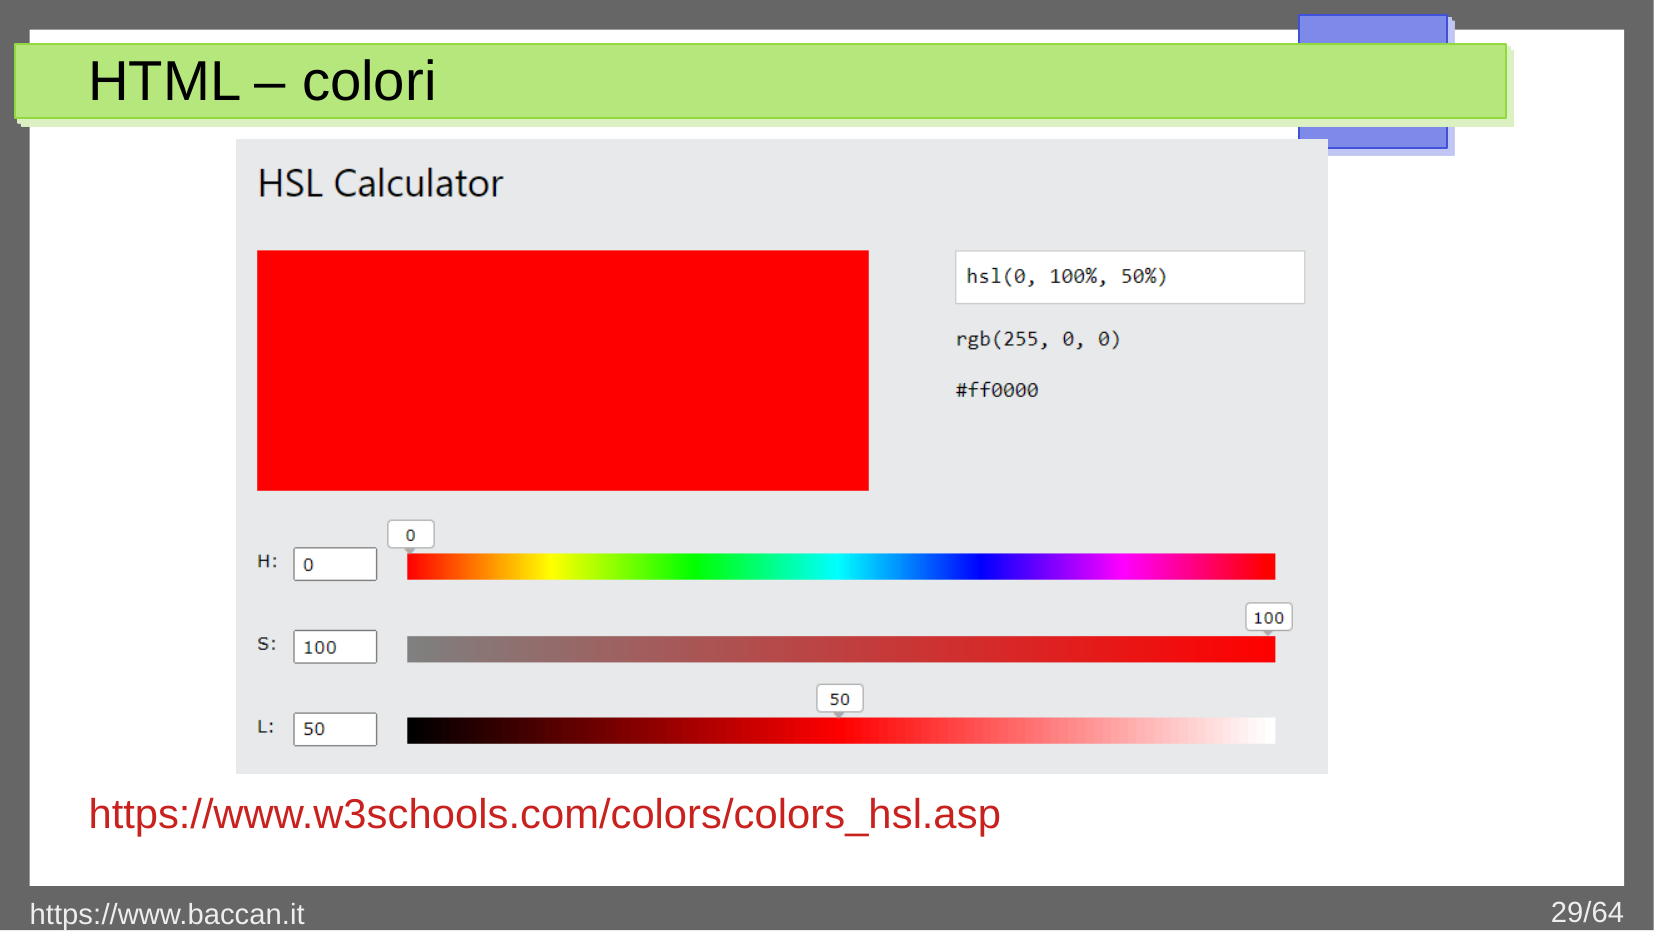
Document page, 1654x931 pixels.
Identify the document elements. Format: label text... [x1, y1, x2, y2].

title HTML – colori [88, 44, 1506, 119]
picture [236, 139, 1328, 774]
text_box https://www.w3schools.com/colors/colors_hsl.asp [88, 773, 1565, 856]
